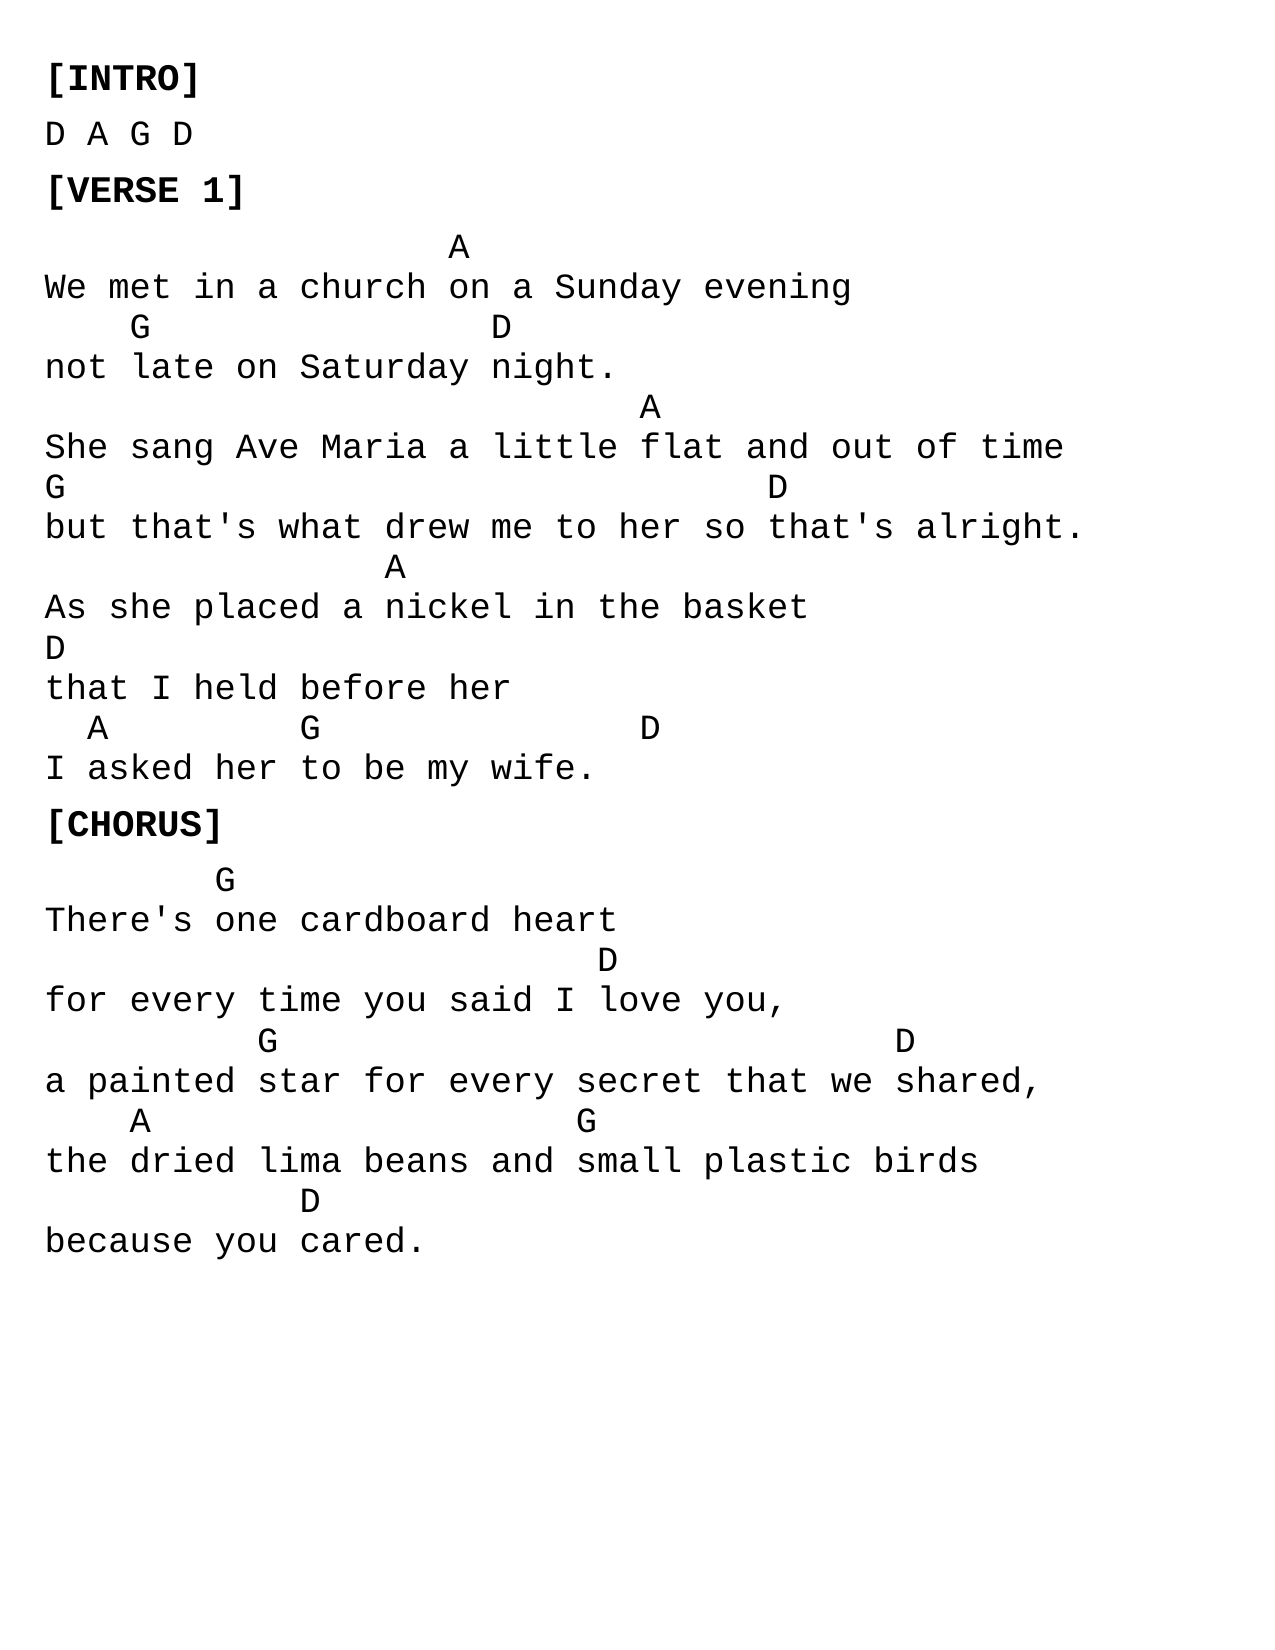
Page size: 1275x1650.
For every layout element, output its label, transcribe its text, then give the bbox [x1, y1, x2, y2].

text D [44, 942, 1098, 982]
text A [44, 389, 1098, 429]
text that I held before her [44, 670, 1098, 710]
text G D [44, 469, 1098, 509]
text A G D [44, 710, 1098, 750]
text a painted star for every secret that we shared, [44, 1063, 1098, 1103]
subtitle [CHORUS] [44, 805, 1098, 847]
text for every time you said I love you, [44, 982, 1098, 1022]
text I asked her to be my wife. [44, 750, 1098, 790]
text D A G D [44, 116, 1098, 156]
text A [44, 549, 1098, 589]
text because you cared. [44, 1223, 1098, 1263]
text A [44, 228, 1098, 269]
text G D [44, 309, 1098, 349]
text A G [44, 1103, 1098, 1143]
text D [44, 1183, 1098, 1223]
text She sang Ave Maria a little flat and out of time [44, 429, 1098, 469]
subtitle [VERSE 1] [44, 171, 1098, 214]
text We met in a church on a Sunday evening [44, 269, 1098, 309]
text There's one cardboard heart [44, 902, 1098, 942]
text D [44, 629, 1098, 670]
text the dried lima beans and small plastic birds [44, 1143, 1098, 1183]
text As she placed a nickel in the basket [44, 589, 1098, 629]
subtitle [INTRO] [44, 59, 1098, 102]
text not late on Saturday night. [44, 349, 1098, 389]
text but that's what drew me to her so that's alright. [44, 509, 1098, 549]
text G D [44, 1022, 1098, 1063]
text G [44, 862, 1098, 902]
